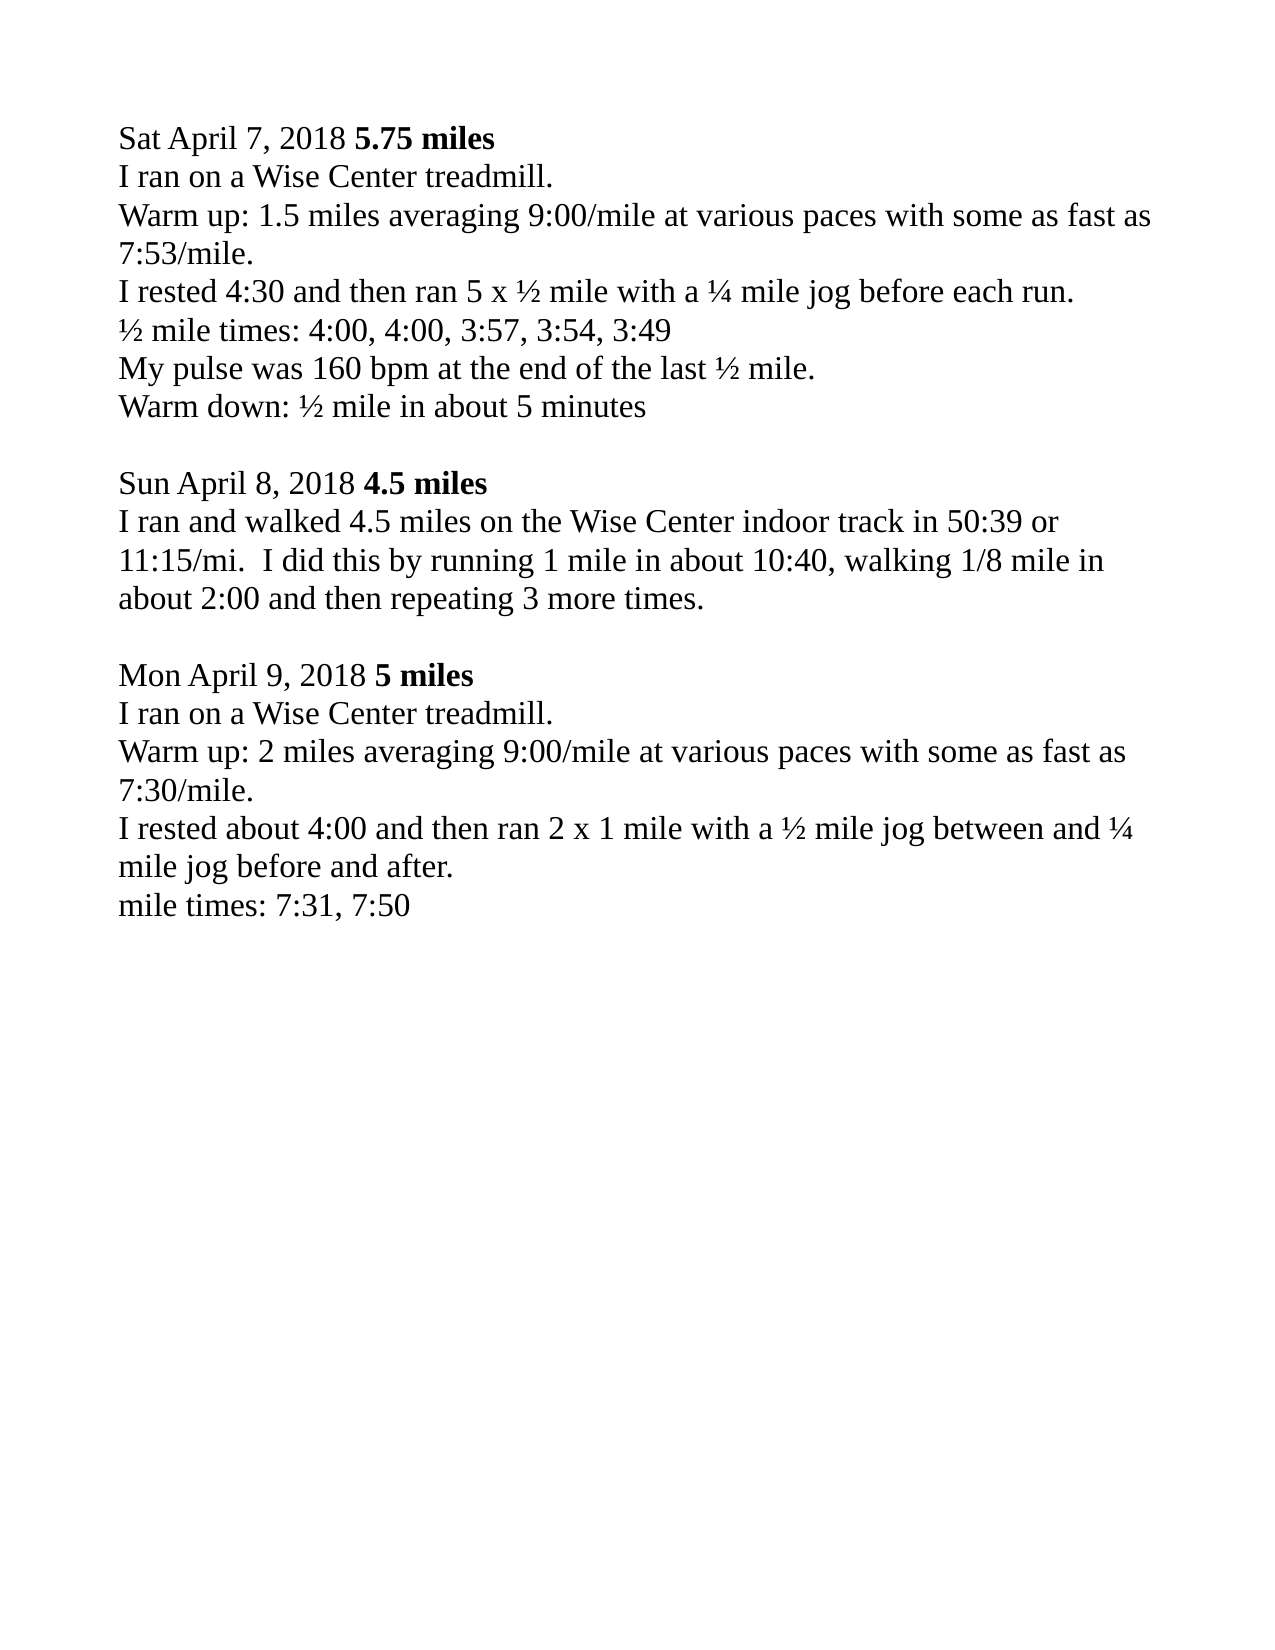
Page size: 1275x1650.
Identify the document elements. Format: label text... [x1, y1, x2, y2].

text I ran on a Wise Center treadmill. [118, 693, 1161, 731]
text I ran on a Wise Center treadmill. [118, 156, 1161, 195]
text I rested about 4:00 and then ran 2 x 1 mile with a ½ mile jog between and ¼ mile jog before and after. [118, 808, 1161, 885]
text Warm up: 2 miles averaging 9:00/mile at various paces with some as fast as 7:30/mile. [118, 731, 1161, 808]
text Warm down: ½ mile in about 5 minutes [118, 386, 1161, 425]
text ½ mile times: 4:00, 4:00, 3:57, 3:54, 3:49 [118, 310, 1161, 348]
text Mon April 9, 2018 5 miles [118, 655, 1161, 693]
text I rested 4:30 and then ran 5 x ½ mile with a ¼ mile jog before each run. [118, 271, 1161, 310]
text Sat April 7, 2018 5.75 miles [118, 118, 1161, 156]
text I ran and walked 4.5 miles on the Wise Center indoor track in 50:39 or 11:15/mi. I did this by running 1 mile in about 10:40, walking 1/8 mile in about 2:00 and then repeating 3 more times. [118, 501, 1161, 616]
text Warm up: 1.5 miles averaging 9:00/mile at various paces with some as fast as 7:53/mile. [118, 195, 1161, 271]
text My pulse was 160 bpm at the end of the last ½ mile. [118, 348, 1161, 386]
text Sun April 8, 2018 4.5 miles [118, 463, 1161, 501]
text mile times: 7:31, 7:50 [118, 885, 1161, 923]
